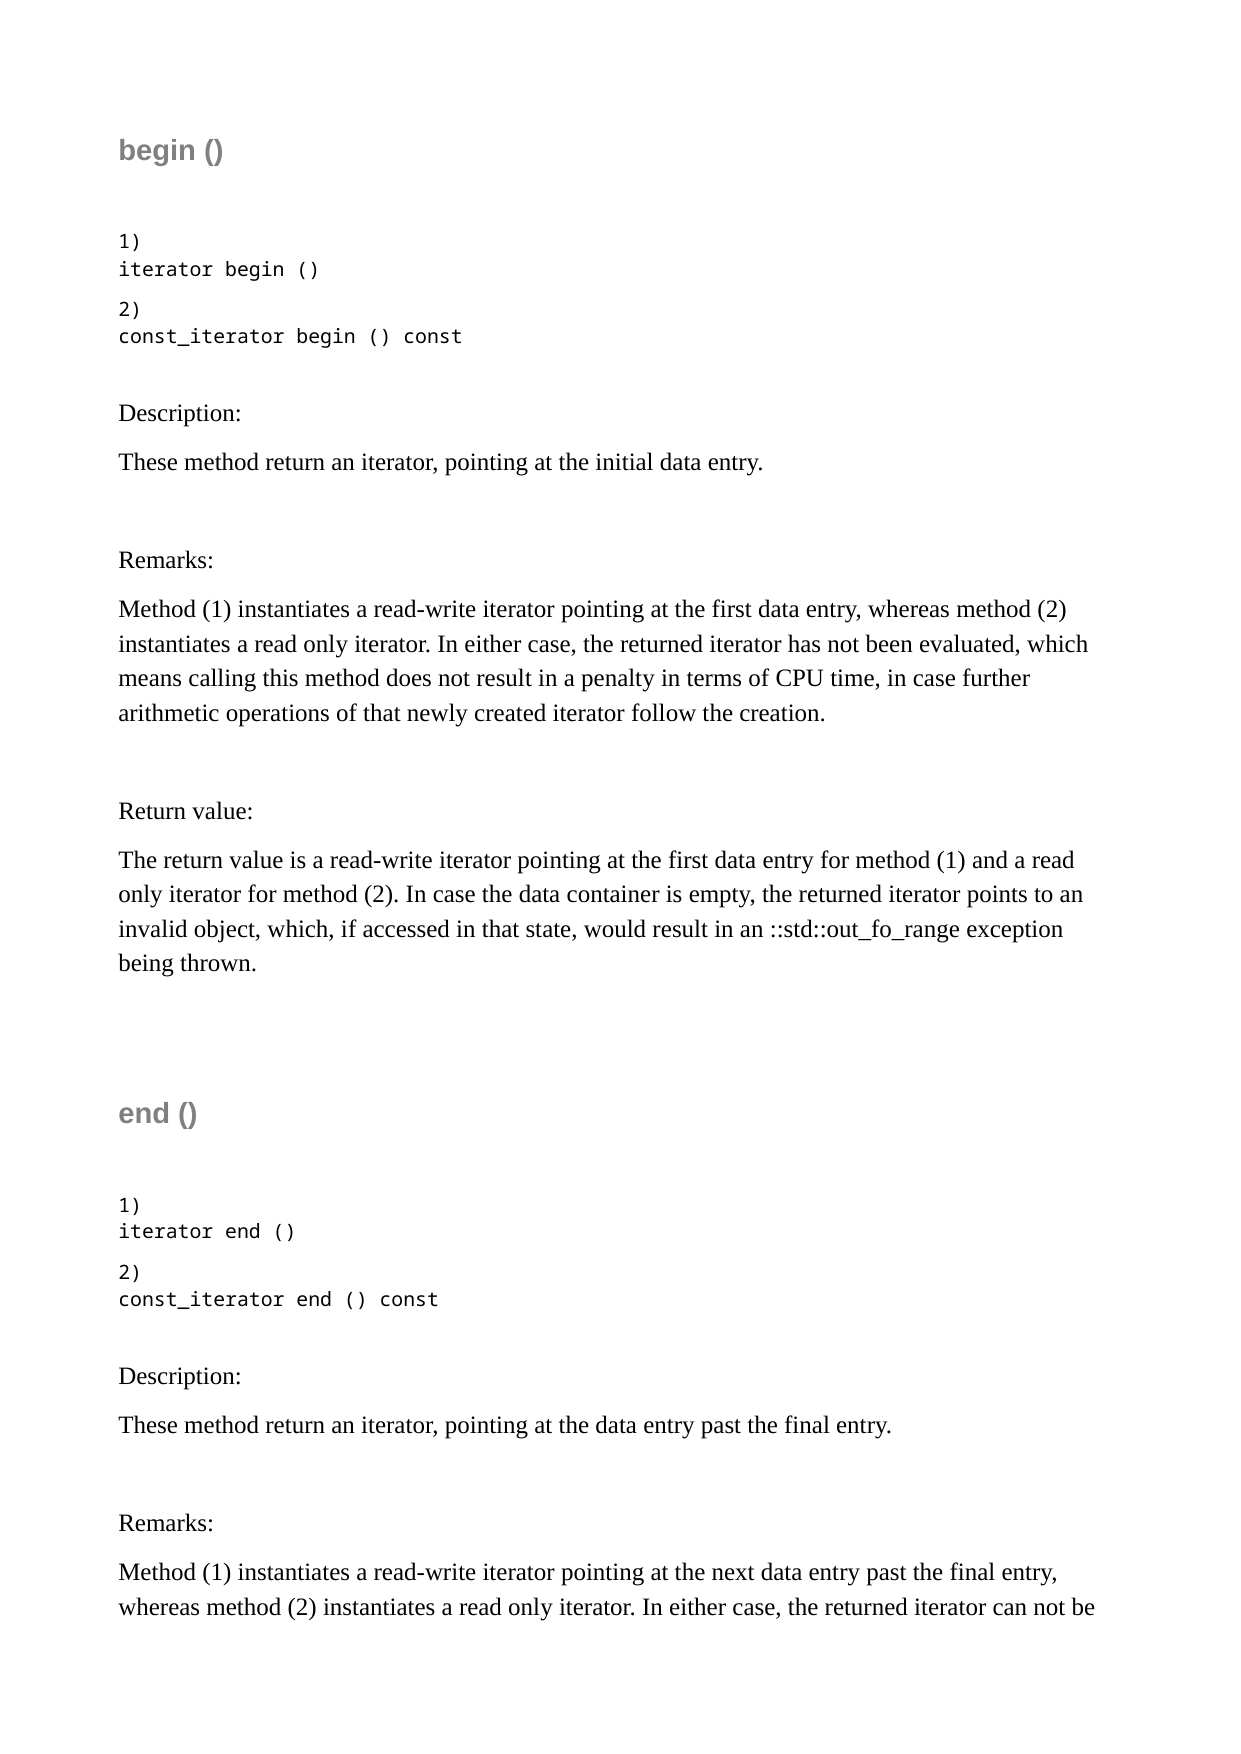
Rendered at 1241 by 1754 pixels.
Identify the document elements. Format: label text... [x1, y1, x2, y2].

text iterator end () [118, 1218, 1122, 1245]
text const_iterator end () const [118, 1285, 1122, 1312]
text Description: [118, 1361, 1122, 1390]
text Description: [118, 398, 1122, 427]
text Return value: [118, 796, 1122, 825]
subtitle end () [118, 1096, 1122, 1129]
text Method (1) instantiates a read-write iterator pointing at the first data entry, whereas method (2) instantiates a read only iterator. In either case, the returned iterator has not been evaluated, which means calling this method does not result in a penalty in terms of CPU time, in case further arithmetic operations of that newly created iterator follow the creation. [118, 594, 1122, 727]
text 1) [118, 228, 1122, 255]
text The return value is a read-write iterator pointing at the first data entry for method (1) and a read only iterator for method (2). In case the data container is empty, the returned iterator points to an invalid object, which, if accessed in that state, would result in an ::std::out_fo_range exception being thrown. [118, 845, 1122, 977]
text These method return an iterator, pointing at the initial data entry. [118, 447, 1122, 476]
text These method return an iterator, pointing at the data entry past the final entry. [118, 1410, 1122, 1439]
text Remarks: [118, 545, 1122, 574]
text Remarks: [118, 1508, 1122, 1537]
text 2) [118, 295, 1122, 322]
text Method (1) instantiates a read-write iterator pointing at the next data entry past the final entry, whereas method (2) instantiates a read only iterator. In either case, the returned iterator can not be [118, 1557, 1122, 1621]
text 2) [118, 1258, 1122, 1285]
text const_iterator begin () const [118, 322, 1122, 349]
text iterator begin () [118, 255, 1122, 282]
subtitle begin () [118, 133, 1122, 166]
text 1) [118, 1191, 1122, 1218]
